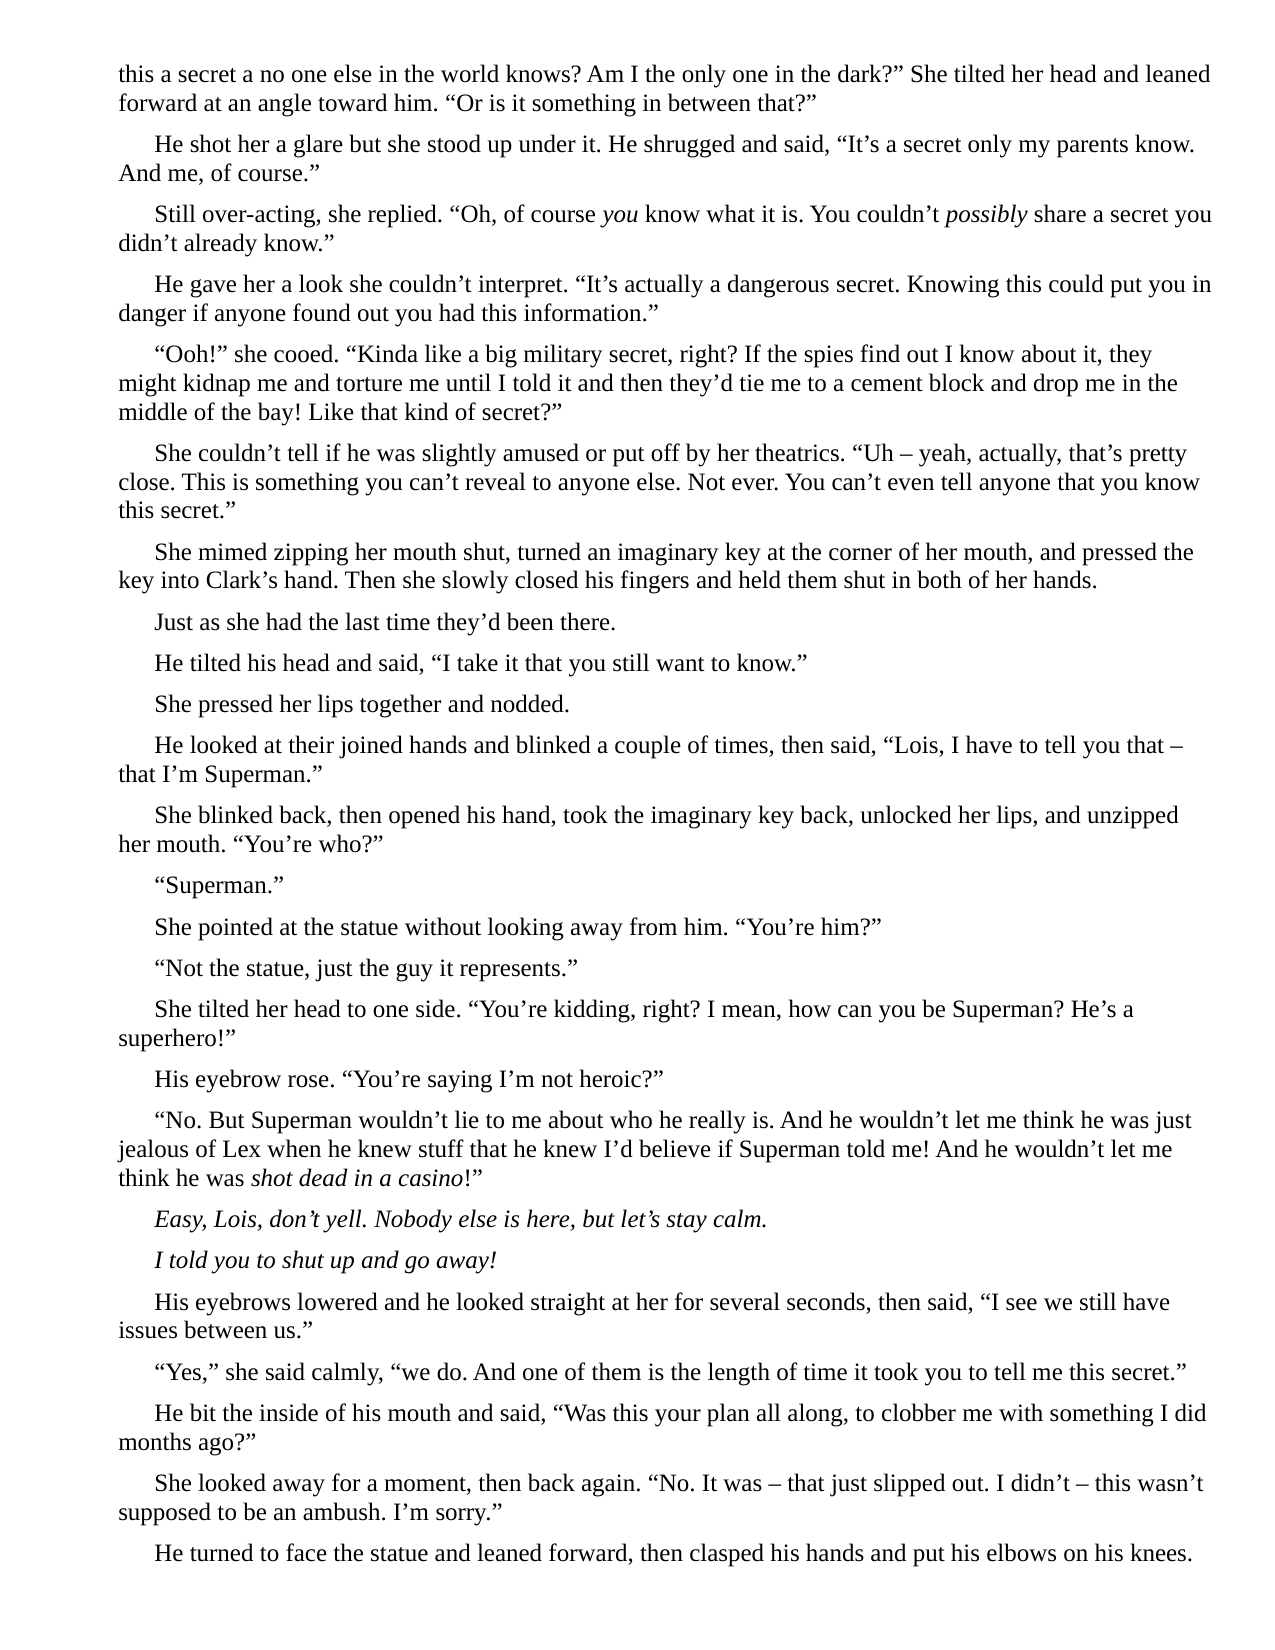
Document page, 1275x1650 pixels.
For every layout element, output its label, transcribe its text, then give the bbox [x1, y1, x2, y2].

text this a secret a no one else in the world knows? Am I the only one in the dark?” She tilted her head and leaned forward at an angle toward him. “Or is it something in between that?” [118, 59, 1216, 117]
text She tilted her head to one side. “You’re kidding, right? I mean, how can you be Superman? He’s a superhero!” [118, 994, 1216, 1052]
text “Yes,” she said calmly, “we do. And one of them is the length of time it took you to tell me this secret.” [118, 1357, 1216, 1385]
text He bit the inside of his mouth and said, “Was this your plan all along, to clobber me with something I did months ago?” [118, 1398, 1216, 1455]
text He gave her a look she couldn’t interpret. “It’s actually a dangerous secret. Knowing this could put you in danger if anyone found out you had this information.” [118, 269, 1216, 327]
text Still over-acting, she replied. “Oh, of course you know what it is. You couldn’t possibly share a secret you didn’t already know.” [118, 199, 1216, 257]
text She pressed her lips together and nodded. [118, 689, 1216, 718]
text She looked away for a moment, then back again. “No. It was – that just slipped out. I didn’t – this wasn’t supposed to be an ambush. I’m sorry.” [118, 1468, 1216, 1525]
text “No. But Superman wouldn’t lie to me about who he really is. And he wouldn’t let me think he was just jealous of Lex when he knew stuff that he knew I’d believe if Superman told me! And he wouldn’t let me think he was shot dead in a casino!” [118, 1105, 1216, 1192]
text He turned to face the statue and leaned forward, then clasped his hands and put his elbows on his knees. [118, 1538, 1216, 1567]
text He shot her a glare but she stood up under it. He shrugged and said, “It’s a secret only my parents know. And me, of course.” [118, 129, 1216, 187]
text “Ooh!” she cooed. “Kinda like a big military secret, right? If the spies find out I know about it, they might kidnap me and torture me until I told it and then they’d tie me to a cement block and drop me in the middle of the bay! Like that kind of secret?” [118, 339, 1216, 425]
text He tilted his head and said, “I take it that you still want to know.” [118, 648, 1216, 677]
text He looked at their joined hands and blinked a couple of times, then said, “Lois, I have to tell you that – that I’m Superman.” [118, 730, 1216, 788]
text Easy, Lois, don’t yell. Nobody else is here, but let’s stay calm. [118, 1204, 1216, 1233]
text I told you to shut up and go away! [118, 1245, 1216, 1274]
text She pointed at the statue without looking away from him. “You’re him?” [118, 912, 1216, 940]
text His eyebrow rose. “You’re saying I’m not heroic?” [118, 1064, 1216, 1093]
text She couldn’t tell if he was slightly amused or put off by her theatrics. “Uh – yeah, actually, that’s pretty close. This is something you can’t reveal to anyone else. Not ever. You can’t even tell anyone that you know this secret.” [118, 438, 1216, 524]
text “Not the statue, just the guy it represents.” [118, 953, 1216, 982]
text She blinked back, then opened his hand, took the imaginary key back, unlocked her lips, and unzipped her mouth. “You’re who?” [118, 800, 1216, 858]
text She mimed zipping her mouth shut, turned an imaginary key at the corner of her mouth, and pressed the key into Clark’s hand. Then she slowly closed his fingers and held them shut in both of her hands. [118, 537, 1216, 594]
text His eyebrows lowered and he looked straight at her for several seconds, then said, “I see we still have issues between us.” [118, 1287, 1216, 1344]
text Just as she had the last time they’d been there. [118, 607, 1216, 635]
text “Superman.” [118, 870, 1216, 899]
